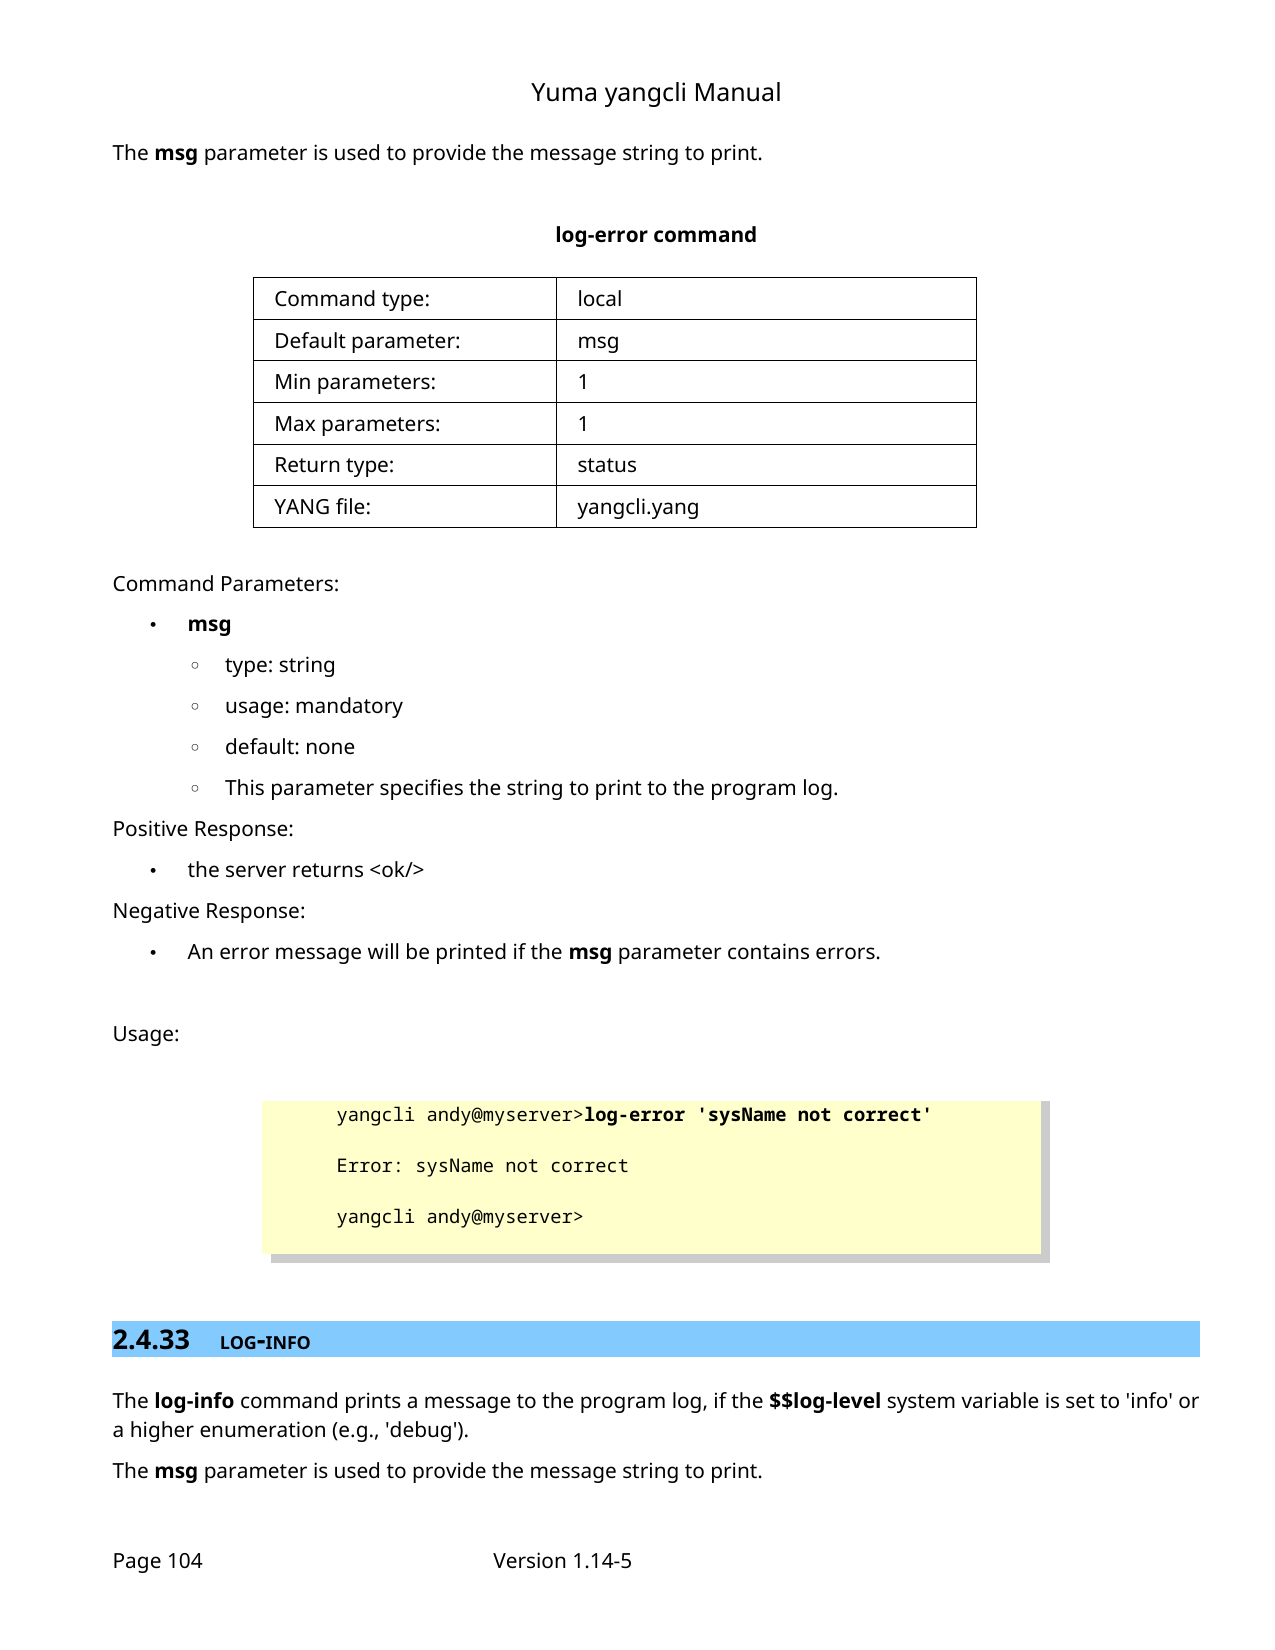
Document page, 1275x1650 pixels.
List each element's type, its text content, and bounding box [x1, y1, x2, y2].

subtitle log-error command [127, 220, 1185, 249]
text yangcli andy@myserver> [262, 1203, 1041, 1228]
table_header local [557, 278, 976, 319]
text The msg parameter is used to provide the message string to print. [112, 1456, 1200, 1484]
table_cell Default parameter: [254, 320, 556, 360]
text The msg parameter is used to provide the message string to print. [112, 138, 1200, 167]
text Command Parameters: [112, 569, 1200, 597]
table_cell Return type: [254, 445, 556, 485]
list default: none [187, 732, 1200, 761]
text Negative Response: [112, 896, 1200, 924]
list usage: mandatory [187, 691, 1200, 720]
table_cell Min parameters: [254, 361, 556, 402]
table_cell msg [557, 320, 976, 360]
list This parameter specifies the string to print to the program log. [187, 773, 1200, 802]
table_cell status [557, 445, 976, 485]
table_cell 1 [557, 403, 976, 443]
text Usage: [112, 1019, 1200, 1047]
subtitle log-info [112, 1321, 1200, 1357]
text yangcli andy@myserver>log-error 'sysName not correct' [262, 1101, 1041, 1126]
list msg [150, 609, 1200, 638]
table_cell yangcli.yang [557, 486, 976, 527]
table_cell Max parameters: [254, 403, 556, 443]
table_header Command type: [254, 278, 556, 319]
list An error message will be printed if the msg parameter contains errors. [150, 937, 1200, 966]
text Error: sysName not correct [262, 1152, 1041, 1177]
table_cell YANG file: [254, 486, 556, 527]
text The log-info command prints a message to the program log, if the $$log-level system variable is set to 'info' or a higher enumeration (e.g., 'debug'). [112, 1387, 1200, 1443]
list type: string [187, 651, 1200, 679]
text Positive Response: [112, 814, 1200, 843]
list the server returns <ok/> [150, 855, 1200, 884]
table_cell 1 [557, 361, 976, 402]
